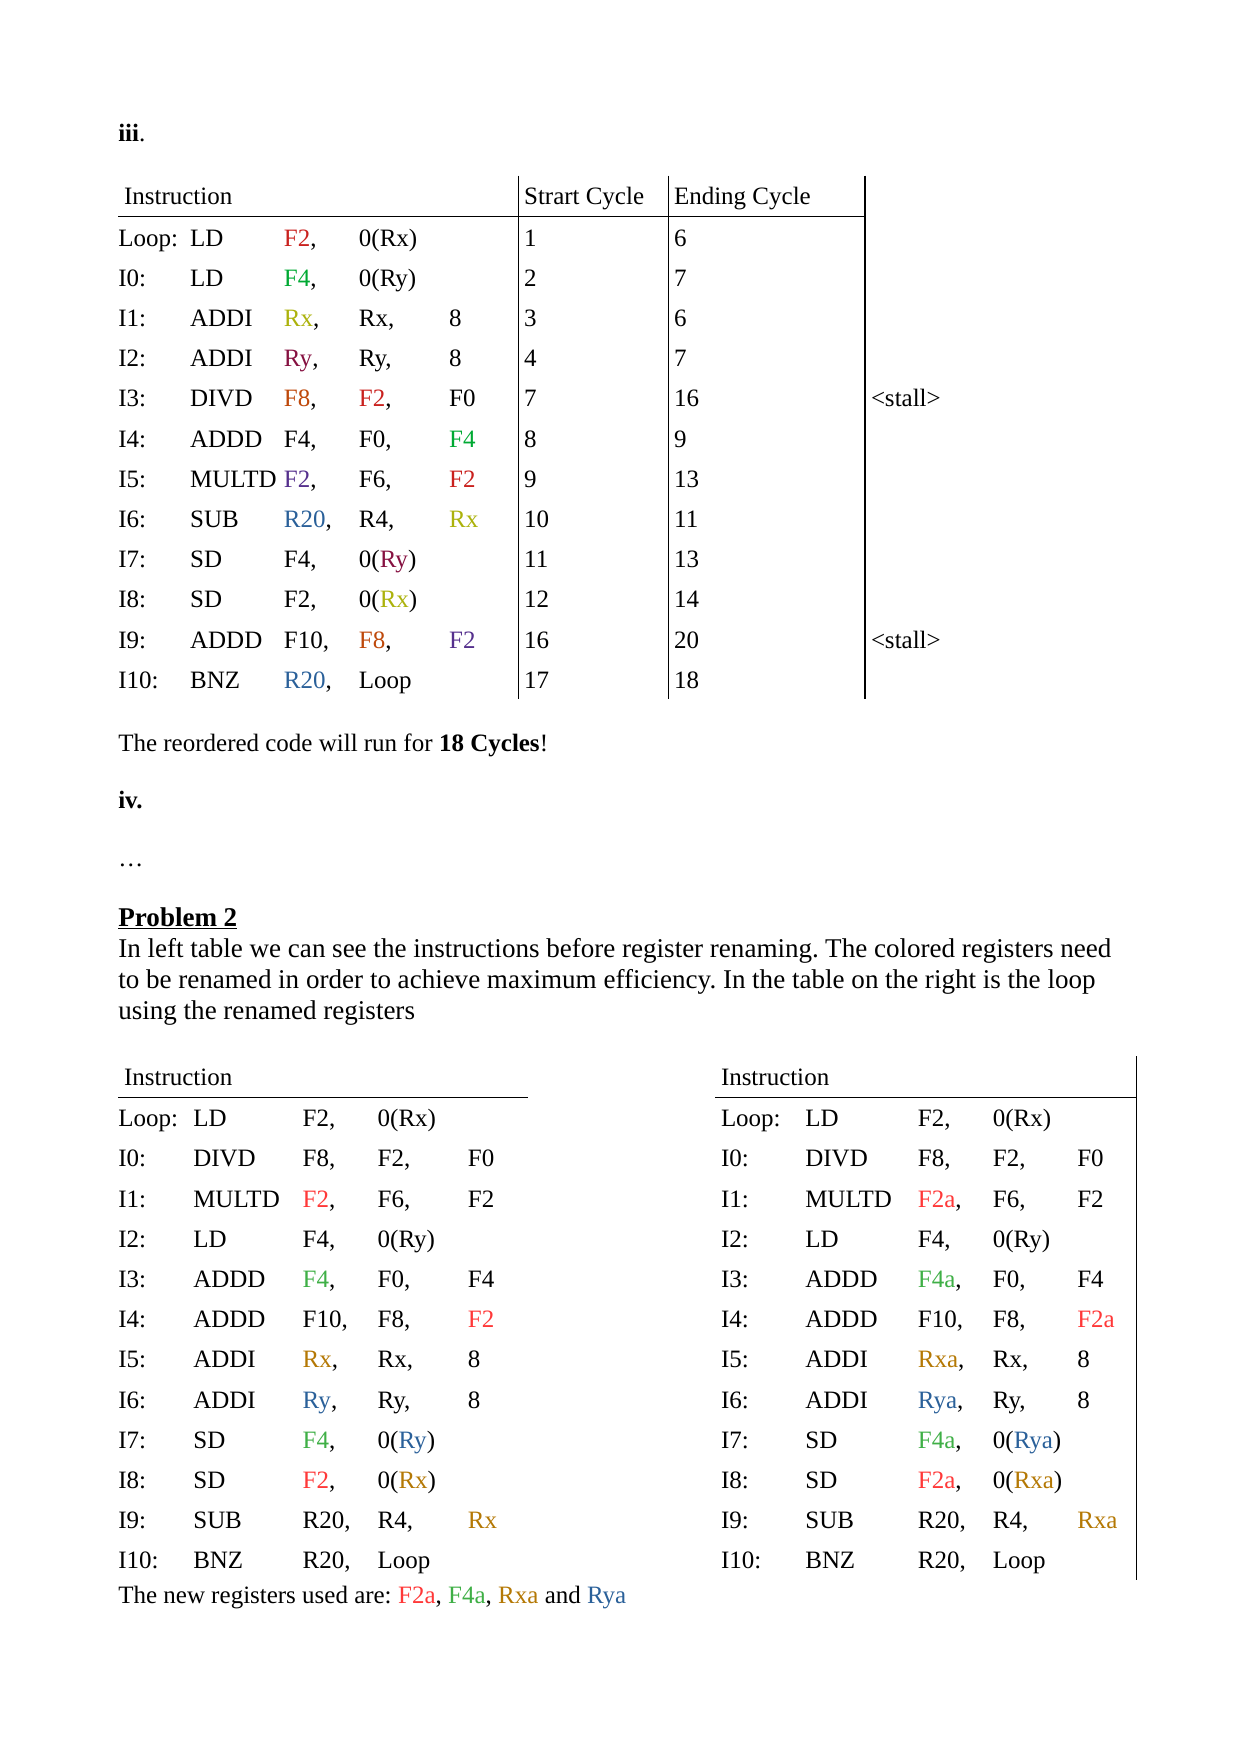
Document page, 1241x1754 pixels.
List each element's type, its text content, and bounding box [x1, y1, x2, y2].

table_cell I3: [118, 1259, 193, 1299]
table_cell [866, 539, 996, 579]
text The new registers used are: F2a, F4a, Rxa and Rya [118, 1580, 1122, 1609]
table_cell SUB [799, 1500, 912, 1540]
table_cell F2, [987, 1138, 1071, 1178]
table_cell Ry, [284, 338, 359, 378]
table_cell ADDI [193, 1339, 302, 1379]
table_cell I9: [715, 1500, 799, 1540]
table_cell 0(Rx) [359, 579, 443, 619]
table_cell [866, 458, 996, 498]
table_cell I9: [118, 619, 190, 659]
table_cell F0 [1071, 1138, 1136, 1178]
table_cell <stall> [866, 619, 996, 659]
table_cell SD [799, 1460, 912, 1500]
table_cell 8 [462, 1379, 527, 1419]
table_cell I7: [118, 539, 190, 579]
table_cell R20, [912, 1540, 987, 1580]
table_cell F4 [462, 1259, 527, 1299]
table_cell F2a, [912, 1178, 987, 1218]
table_cell 0(Rx) [378, 1098, 462, 1138]
table_cell I8: [118, 1460, 193, 1500]
table_cell SUB [193, 1500, 302, 1540]
table_cell 0(Rya) [987, 1419, 1071, 1459]
table_cell I10: [715, 1540, 799, 1580]
table_cell [528, 1259, 715, 1299]
table_cell LD [193, 1098, 302, 1138]
table_cell 2 [519, 257, 668, 297]
table_cell [1071, 1540, 1136, 1580]
table_cell ADDI [190, 297, 284, 337]
table_cell R20, [284, 498, 359, 538]
table_cell 10 [519, 498, 668, 538]
table_cell SD [193, 1419, 302, 1459]
table_cell 20 [669, 619, 864, 659]
table_cell LD [190, 217, 284, 257]
table_cell Ry, [378, 1379, 462, 1419]
table_cell [1071, 1218, 1136, 1258]
table_cell ADDD [193, 1299, 302, 1339]
table_cell F2, [303, 1098, 377, 1138]
table_cell I5: [118, 1339, 193, 1379]
text Problem 2 [118, 901, 1122, 932]
table_cell [528, 1460, 715, 1500]
table_cell [866, 297, 996, 337]
table_cell I1: [715, 1178, 799, 1218]
table_cell 7 [669, 257, 864, 297]
table_cell I1: [118, 297, 190, 337]
table_cell [528, 1299, 715, 1339]
table_cell I5: [118, 458, 190, 498]
table_cell 4 [519, 338, 668, 378]
table_cell LD [799, 1218, 912, 1258]
table_cell F2, [912, 1098, 987, 1138]
table_cell 14 [669, 579, 864, 619]
table_cell [462, 1098, 527, 1138]
table_cell [443, 217, 518, 257]
table_cell F4, [284, 257, 359, 297]
table_cell [528, 1097, 715, 1138]
table_cell ADDD [190, 418, 284, 458]
table_cell I6: [715, 1379, 799, 1419]
table_cell I0: [118, 257, 190, 297]
table_cell F0, [378, 1259, 462, 1299]
table_cell 16 [519, 619, 668, 659]
table_cell F4, [303, 1419, 377, 1459]
table_cell DIVD [799, 1138, 912, 1178]
table_cell 0(Ry) [987, 1218, 1071, 1258]
table_cell [866, 418, 996, 458]
table_cell MULTD [799, 1178, 912, 1218]
table_cell ADDI [799, 1339, 912, 1379]
table_cell F2, [284, 579, 359, 619]
table_cell 11 [669, 498, 864, 538]
table_header Strart Cycle [519, 176, 668, 216]
table_cell 9 [669, 418, 864, 458]
table_cell [528, 1419, 715, 1459]
table_cell [443, 659, 518, 699]
table_cell 0(Ry) [378, 1419, 462, 1459]
table_cell F4a, [912, 1259, 987, 1299]
table_cell I2: [715, 1218, 799, 1258]
table_cell [866, 338, 996, 378]
table_cell F6, [378, 1178, 462, 1218]
table_cell 0(Ry) [378, 1218, 462, 1258]
table_cell F2 [443, 619, 518, 659]
table_cell F2 [1071, 1178, 1136, 1218]
table_cell LD [799, 1098, 912, 1138]
table_cell 0(Rxa) [987, 1460, 1071, 1500]
table_cell Rx, [359, 297, 443, 337]
table_cell I1: [118, 1178, 193, 1218]
table_cell SD [799, 1419, 912, 1459]
table_cell Rx, [987, 1339, 1071, 1379]
table_cell F8, [303, 1138, 377, 1178]
table_cell [462, 1460, 527, 1500]
table_cell SUB [190, 498, 284, 538]
table_cell I0: [715, 1138, 799, 1178]
table_cell [528, 1379, 715, 1419]
table_cell Ry, [303, 1379, 377, 1419]
table_cell I6: [118, 1379, 193, 1419]
table_cell Loop: [118, 217, 190, 257]
table_cell I2: [118, 338, 190, 378]
table_cell LD [190, 257, 284, 297]
table_cell R4, [359, 498, 443, 538]
table_cell [866, 579, 996, 619]
table_cell [866, 216, 996, 257]
table_cell F4 [443, 418, 518, 458]
table_cell F2a [1071, 1299, 1136, 1339]
table_cell 13 [669, 539, 864, 579]
table_cell F4, [303, 1259, 377, 1299]
table_cell 0(Rx) [378, 1460, 462, 1500]
table_cell Rx [462, 1500, 527, 1540]
table_cell I3: [715, 1259, 799, 1299]
text The reordered code will run for 18 Cycles! [118, 728, 1122, 757]
table_cell [443, 539, 518, 579]
table_cell Loop [359, 659, 443, 699]
table_cell Rxa, [912, 1339, 987, 1379]
table_cell F4a, [912, 1419, 987, 1459]
table_header Instruction [118, 1056, 527, 1097]
table_cell F2, [284, 217, 359, 257]
table_cell Rxa [1071, 1500, 1136, 1540]
table_header Ending Cycle [669, 176, 864, 216]
table_cell R4, [987, 1500, 1071, 1540]
text In left table we can see the instructions before register renaming. The colored registers need to be renamed in order to achieve maximum efficiency. In the table on the right is the loop using the renamed registers [118, 932, 1122, 1025]
table_cell 8 [462, 1339, 527, 1379]
table_cell BNZ [799, 1540, 912, 1580]
table_cell 8 [443, 338, 518, 378]
table_cell MULTD [190, 458, 284, 498]
table_cell F0, [987, 1259, 1071, 1299]
table_cell I5: [715, 1339, 799, 1379]
table_cell ADDD [190, 619, 284, 659]
table_cell [462, 1218, 527, 1258]
table_cell F8, [284, 378, 359, 418]
table_cell 8 [1071, 1379, 1136, 1419]
table_cell Ry, [359, 338, 443, 378]
table_cell I4: [118, 1299, 193, 1339]
table_cell Loop: [715, 1098, 799, 1138]
table_cell F2 [462, 1299, 527, 1339]
table_cell F2, [303, 1178, 377, 1218]
table_cell I8: [118, 579, 190, 619]
table_cell I10: [118, 659, 190, 699]
table_cell [462, 1540, 527, 1580]
table_cell I9: [118, 1500, 193, 1540]
table_cell 16 [669, 378, 864, 418]
table_cell [866, 257, 996, 297]
table_cell 18 [669, 659, 864, 699]
table_cell 0(Ry) [359, 257, 443, 297]
table_cell I7: [715, 1419, 799, 1459]
table_header [528, 1056, 715, 1097]
table_cell F0, [359, 418, 443, 458]
table_cell LD [193, 1218, 302, 1258]
table_cell [528, 1218, 715, 1258]
table_cell ADDI [190, 338, 284, 378]
table_cell 12 [519, 579, 668, 619]
table_cell I3: [118, 378, 190, 418]
table_cell F8, [359, 619, 443, 659]
table_cell F10, [303, 1299, 377, 1339]
table_cell 13 [669, 458, 864, 498]
table_cell [528, 1178, 715, 1218]
table_cell F2 [462, 1178, 527, 1218]
table_cell F4, [912, 1218, 987, 1258]
table_cell [1071, 1419, 1136, 1459]
table_cell I10: [118, 1540, 193, 1580]
table_cell Loop [987, 1540, 1071, 1580]
table_cell I4: [715, 1299, 799, 1339]
table_cell I7: [118, 1419, 193, 1459]
table_cell I4: [118, 418, 190, 458]
table_cell Loop: [118, 1098, 193, 1138]
table_cell [528, 1138, 715, 1178]
table_cell ADDD [799, 1299, 912, 1339]
table_cell DIVD [193, 1138, 302, 1178]
table_cell F4, [284, 418, 359, 458]
table_cell F2, [303, 1460, 377, 1500]
table_cell 0(Rx) [987, 1098, 1071, 1138]
table_cell F2, [359, 378, 443, 418]
table_cell Rx [443, 498, 518, 538]
table_cell [528, 1540, 715, 1580]
table_cell R4, [378, 1500, 462, 1540]
table_cell 8 [1071, 1339, 1136, 1379]
table_cell R20, [303, 1500, 377, 1540]
table_cell SD [190, 579, 284, 619]
table_cell [443, 257, 518, 297]
table_cell F0 [443, 378, 518, 418]
text … [118, 843, 1122, 872]
table_cell 11 [519, 539, 668, 579]
table_cell Rya, [912, 1379, 987, 1419]
table_cell 6 [669, 217, 864, 257]
table_cell F6, [987, 1178, 1071, 1218]
table_cell BNZ [190, 659, 284, 699]
table_cell F4, [284, 539, 359, 579]
table_cell BNZ [193, 1540, 302, 1580]
table_cell 0(Rx) [359, 217, 443, 257]
table_cell 9 [519, 458, 668, 498]
table_cell F0 [462, 1138, 527, 1178]
table_cell ADDD [193, 1259, 302, 1299]
table_cell F2 [443, 458, 518, 498]
table_cell Rx, [303, 1339, 377, 1379]
table_cell 3 [519, 297, 668, 337]
table_cell F2a, [912, 1460, 987, 1500]
table_cell I6: [118, 498, 190, 538]
table_cell R20, [303, 1540, 377, 1580]
table_header Instruction [715, 1056, 1136, 1097]
table_cell R20, [912, 1500, 987, 1540]
table_cell <stall> [866, 378, 996, 418]
table_cell [528, 1339, 715, 1379]
table_cell ADDD [799, 1259, 912, 1299]
table_cell I8: [715, 1460, 799, 1500]
table_cell SD [193, 1460, 302, 1500]
table_header [866, 176, 996, 216]
table_cell F2, [378, 1138, 462, 1178]
table_cell F2, [284, 458, 359, 498]
table_cell [866, 498, 996, 538]
table_cell MULTD [193, 1178, 302, 1218]
table_cell 7 [669, 338, 864, 378]
table_cell [866, 659, 996, 699]
table_cell F4 [1071, 1259, 1136, 1299]
table_cell I2: [118, 1218, 193, 1258]
table_cell ADDI [193, 1379, 302, 1419]
table_cell [443, 579, 518, 619]
table_cell Ry, [987, 1379, 1071, 1419]
table_cell Rx, [378, 1339, 462, 1379]
table_cell F10, [284, 619, 359, 659]
table_cell DIVD [190, 378, 284, 418]
text iv. [118, 786, 1122, 814]
table_cell F4, [303, 1218, 377, 1258]
table_cell F6, [359, 458, 443, 498]
table_cell Rx, [284, 297, 359, 337]
table_cell 8 [443, 297, 518, 337]
table_cell 0(Ry) [359, 539, 443, 579]
table_cell Loop [378, 1540, 462, 1580]
table_cell [1071, 1460, 1136, 1500]
table_cell SD [190, 539, 284, 579]
table_cell [528, 1500, 715, 1540]
table_cell F8, [912, 1138, 987, 1178]
table_cell [462, 1419, 527, 1459]
table_cell 8 [519, 418, 668, 458]
table_cell [1071, 1098, 1136, 1138]
table_cell F8, [378, 1299, 462, 1339]
table_header Instruction [118, 176, 518, 216]
table_cell R20, [284, 659, 359, 699]
table_cell F8, [987, 1299, 1071, 1339]
text iii. [118, 118, 1122, 147]
table_cell ADDI [799, 1379, 912, 1419]
table_cell I0: [118, 1138, 193, 1178]
table_cell 7 [519, 378, 668, 418]
table_cell F10, [912, 1299, 987, 1339]
table_cell 1 [519, 217, 668, 257]
table_cell 6 [669, 297, 864, 337]
table_cell 17 [519, 659, 668, 699]
